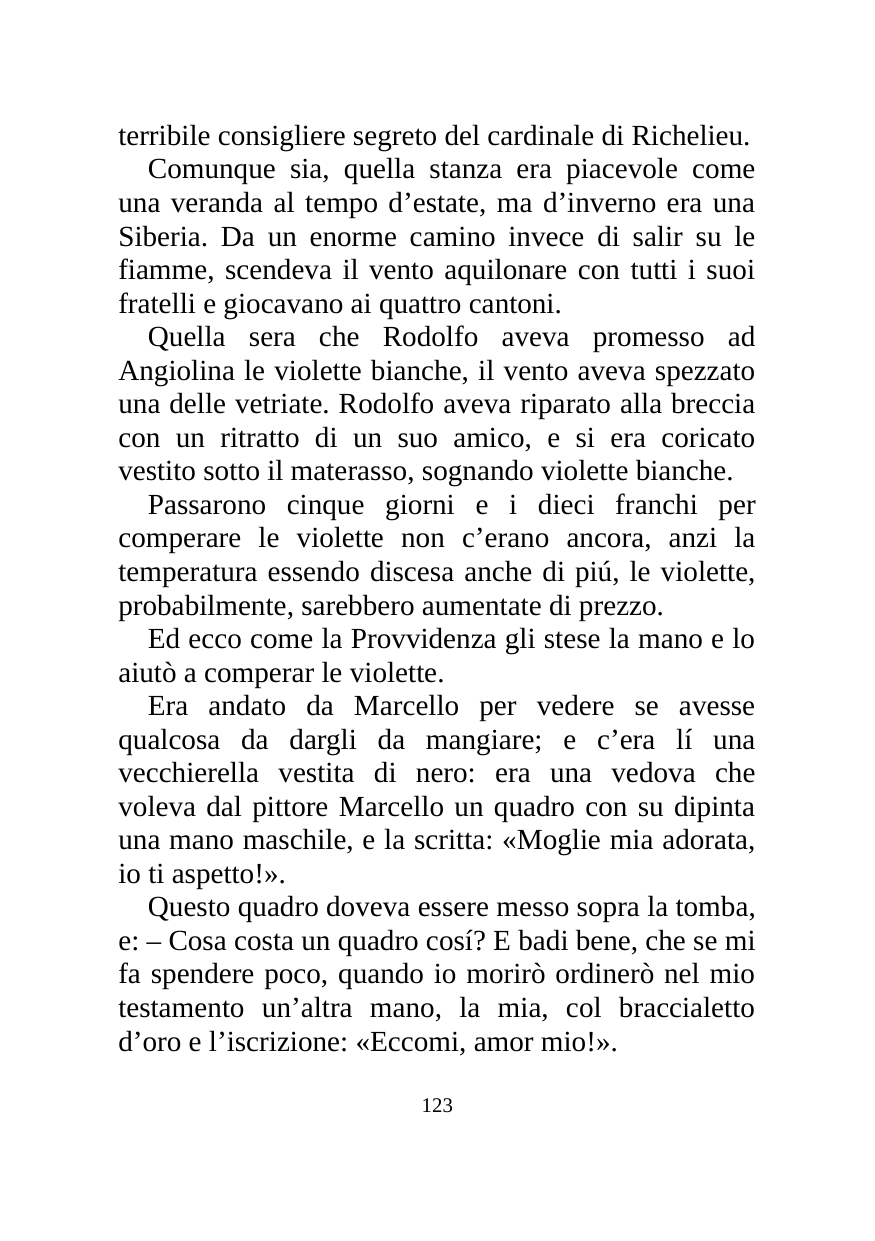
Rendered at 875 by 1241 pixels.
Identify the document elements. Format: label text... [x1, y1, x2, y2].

text Questo quadro doveva essere messo sopra la tomba, e: ‒ Cosa costa un quadro cosí? E badi bene, che se mi fa spendere poco, quando io morirò ordinerò nel mio testamento un’altra mano, la mia, col braccialetto d’oro e l’iscrizione: «Eccomi, amor mio!». [118, 889, 756, 1057]
text Passarono cinque giorni e i dieci franchi per comperare le violette non c’erano ancora, anzi la temperatura essendo discesa anche di piú, le violette, probabilmente, sarebbero aumentate di prezzo. [118, 487, 756, 621]
text Ed ecco come la Provvidenza gli stese la mano e lo aiutò a comperar le violette. [118, 621, 756, 688]
text Era andato da Marcello per vedere se avesse qualcosa da dargli da mangiare; e c’era lí una vecchierella vestita di nero: era una vedova che voleva dal pittore Marcello un quadro con su dipinta una mano maschile, e la scritta: «Moglie mia adorata, io ti aspetto!». [118, 688, 756, 889]
text Comunque sia, quella stanza era piacevole come una veranda al tempo d’estate, ma d’inverno era una Siberia. Da un enorme camino invece di salir su le fiamme, scendeva il vento aquilonare con tutti i suoi fratelli e giocavano ai quattro cantoni. [118, 152, 756, 319]
text terribile consigliere segreto del cardinale di Richelieu. [118, 118, 756, 152]
text Quella sera che Rodolfo aveva promesso ad Angiolina le violette bianche, il vento aveva spezzato una delle vetriate. Rodolfo aveva riparato alla breccia con un ritratto di un suo amico, e si era coricato vestito sotto il materasso, sognando violette bianche. [118, 319, 756, 487]
